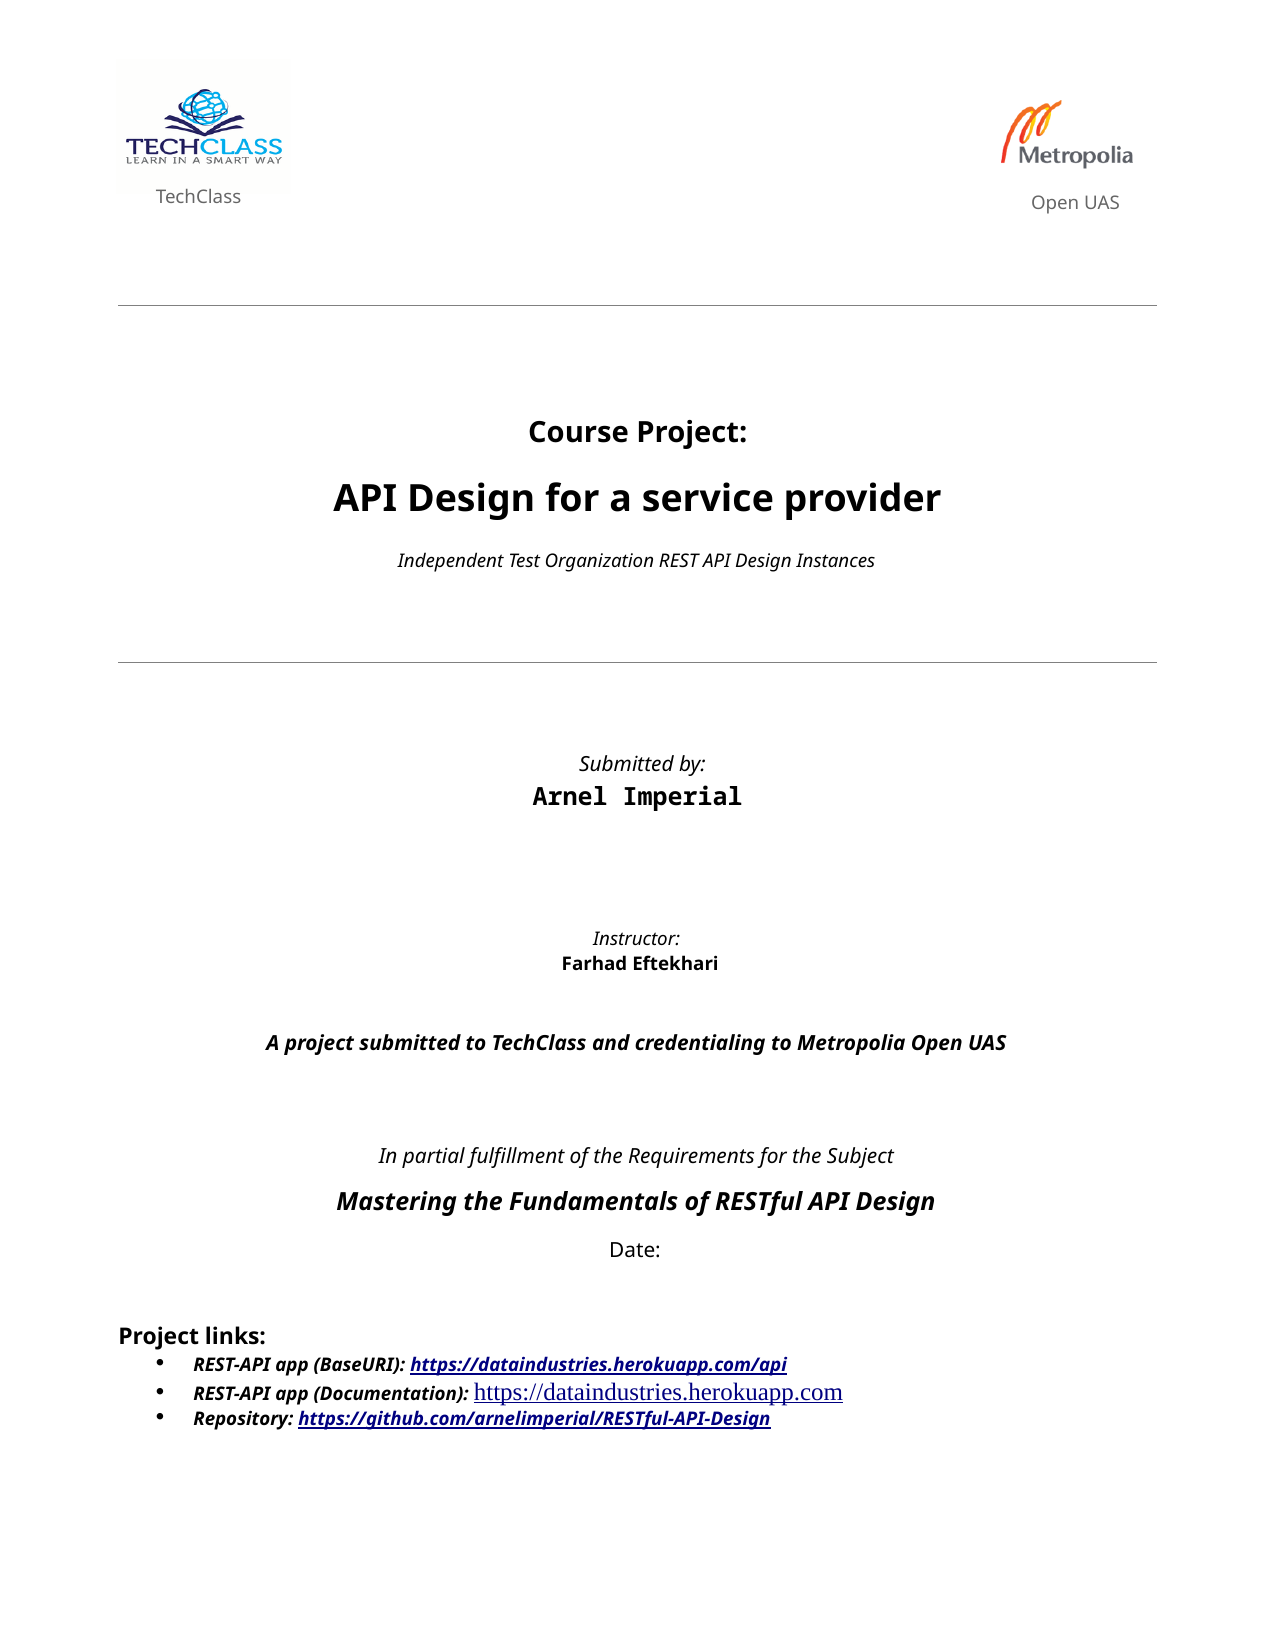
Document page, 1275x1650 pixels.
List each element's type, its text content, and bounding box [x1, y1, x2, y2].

text Submitted by: [118, 744, 1157, 778]
list REST-API app (BaseURI): https://dataindustries.herokuapp.com/api [156, 1351, 1157, 1377]
picture [980, 53, 1154, 222]
text Mastering the Fundamentals of RESTful API Design [118, 1184, 1157, 1218]
text API Design for a service provider [118, 471, 1157, 522]
list Repository: https://github.com/arnelimperial/RESTful-API-Design [156, 1406, 1157, 1431]
text A project submitted to TechClass and credentialing to Metropolia Open UAS [118, 1028, 1157, 1056]
picture [116, 59, 291, 194]
text Course Project: [118, 411, 1157, 451]
text Farhad Eftekhari [118, 950, 1157, 976]
text Instructor: [118, 925, 1157, 950]
text In partial fulfillment of the Requirements for the Subject [118, 1141, 1157, 1170]
text Project links: [118, 1320, 1157, 1351]
list REST-API app (Documentation): https://dataindustries.herokuapp.com [156, 1377, 1157, 1406]
text Date: [118, 1235, 1157, 1263]
text Arnel Imperial [118, 778, 1157, 812]
text Independent Test Organization REST API Design Instances [118, 547, 1157, 573]
